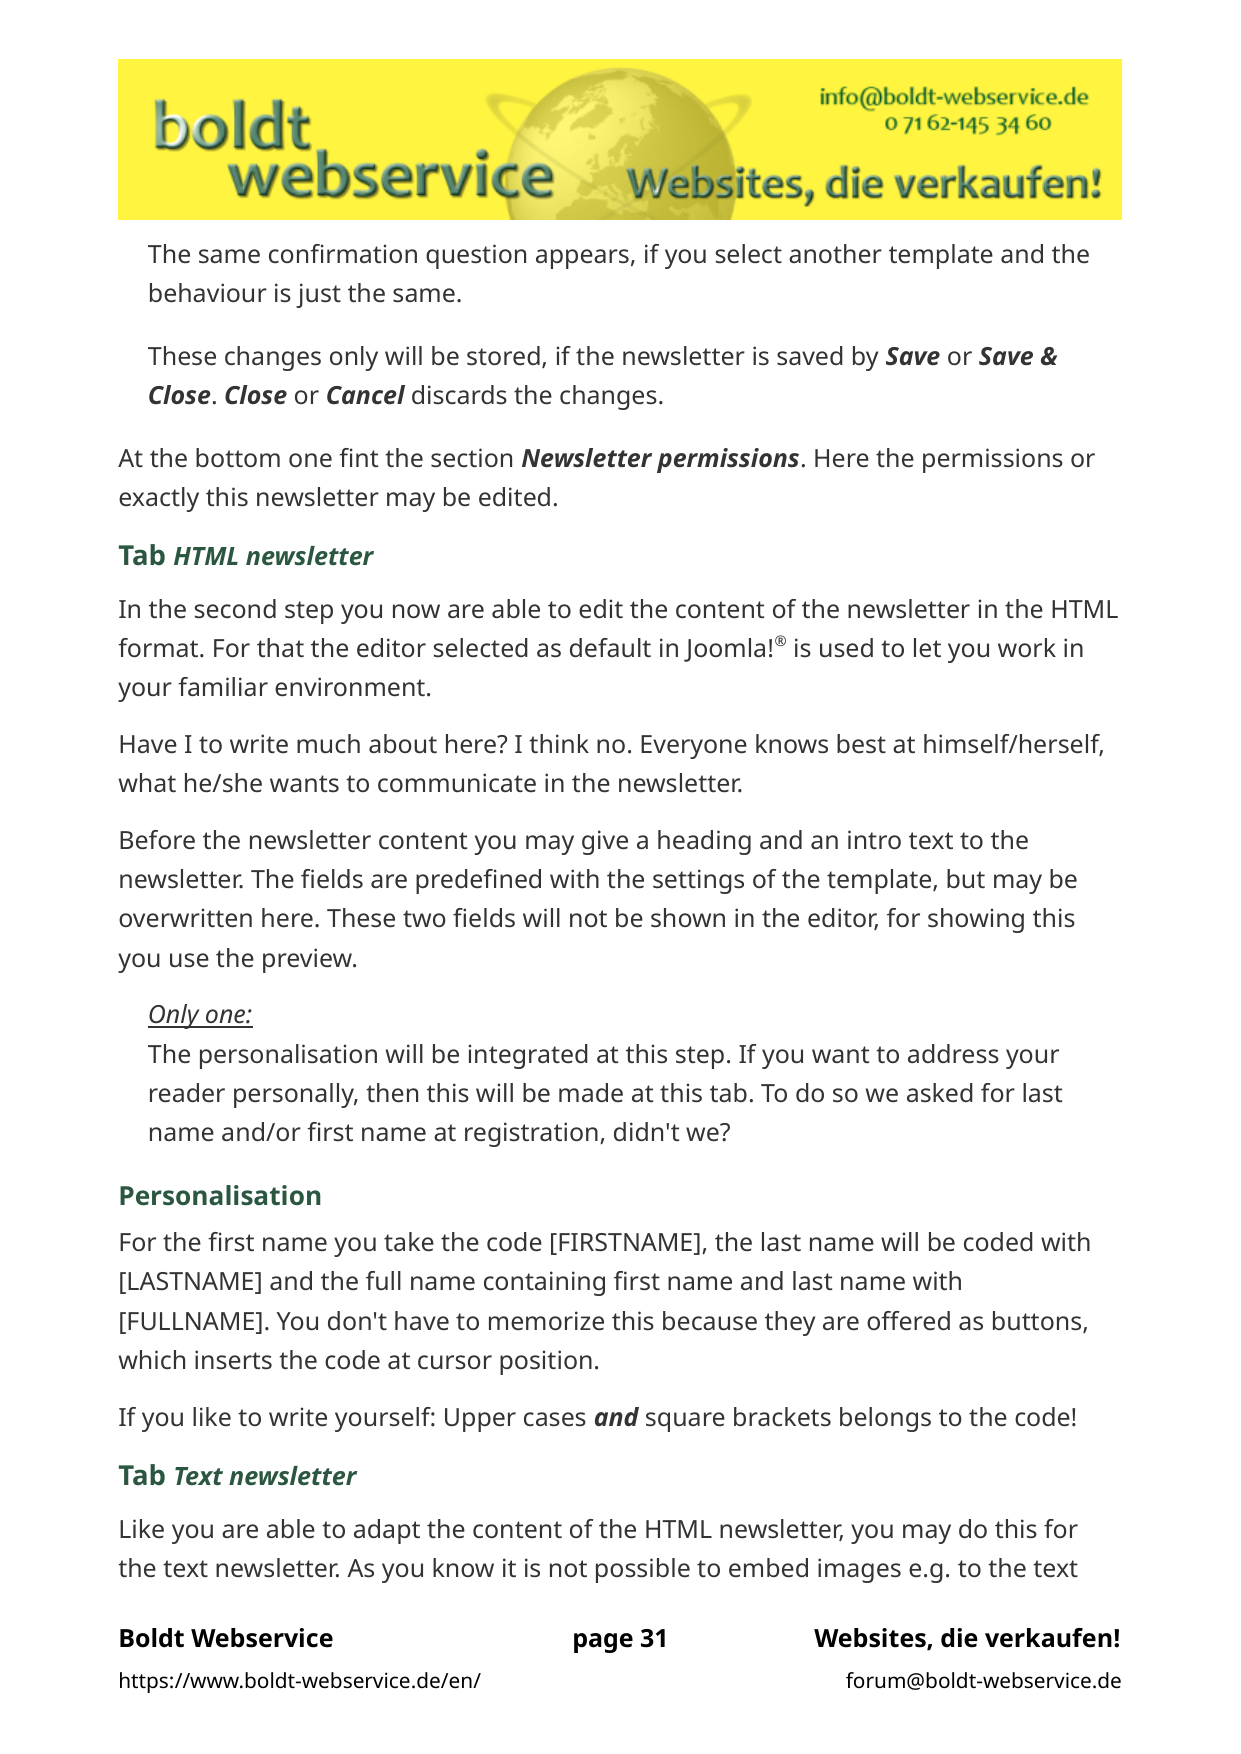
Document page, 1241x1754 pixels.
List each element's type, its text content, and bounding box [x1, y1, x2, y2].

text The same confirmation question appears, if you select another template and the behaviour is just the same. [148, 236, 1122, 309]
subtitle Tab HTML newsletter [118, 536, 1122, 574]
text If you like to write yourself: Upper cases and square brackets belongs to the code! [118, 1399, 1122, 1433]
text Before the newsletter content you may give a heading and an intro text to the newsletter. The fields are predefined with the settings of the template, but may be overwritten here. These two fields will not be shown in the editor, for showing this you use the preview. [118, 823, 1122, 974]
subtitle Tab Text newsletter [118, 1456, 1122, 1494]
text These changes only will be stored, if the newsletter is saved by Save or Save & Close. Close or Cancel discards the changes. [148, 338, 1122, 411]
text In the second step you now are able to edit the content of the newsletter in the HTML format. For that the editor selected as default in Joomla!® is used to let you work in your familiar environment. [118, 591, 1122, 704]
text Have I to write much about here? I think no. Everyone knows best at himself/herself, what he/she wants to communicate in the newsletter. [118, 727, 1122, 800]
text Only one: The personalisation will be integrated at this step. If you want to address your reader personally, then this will be made at this tab. To do so we asked for last name and/or first name at registration, didn't we? [148, 997, 1122, 1149]
text Like you are able to adapt the content of the HTML newsletter, you may do this for the text newsletter. As you know it is not possible to embed images e.g. to the text [118, 1511, 1122, 1584]
text At the bottom one fint the section Newsletter permissions. Here the permissions or exactly this newsletter may be edited. [118, 440, 1122, 513]
subtitle Personalisation [118, 1177, 1122, 1213]
picture [118, 59, 1123, 220]
text For the first name you take the code [FIRSTNAME], the last name will be coded with [LASTNAME] and the full name containing first name and last name with [FULLNAME]. You don't have to memorize this because they are offered as buttons, which inserts the code at cursor position. [118, 1225, 1122, 1376]
